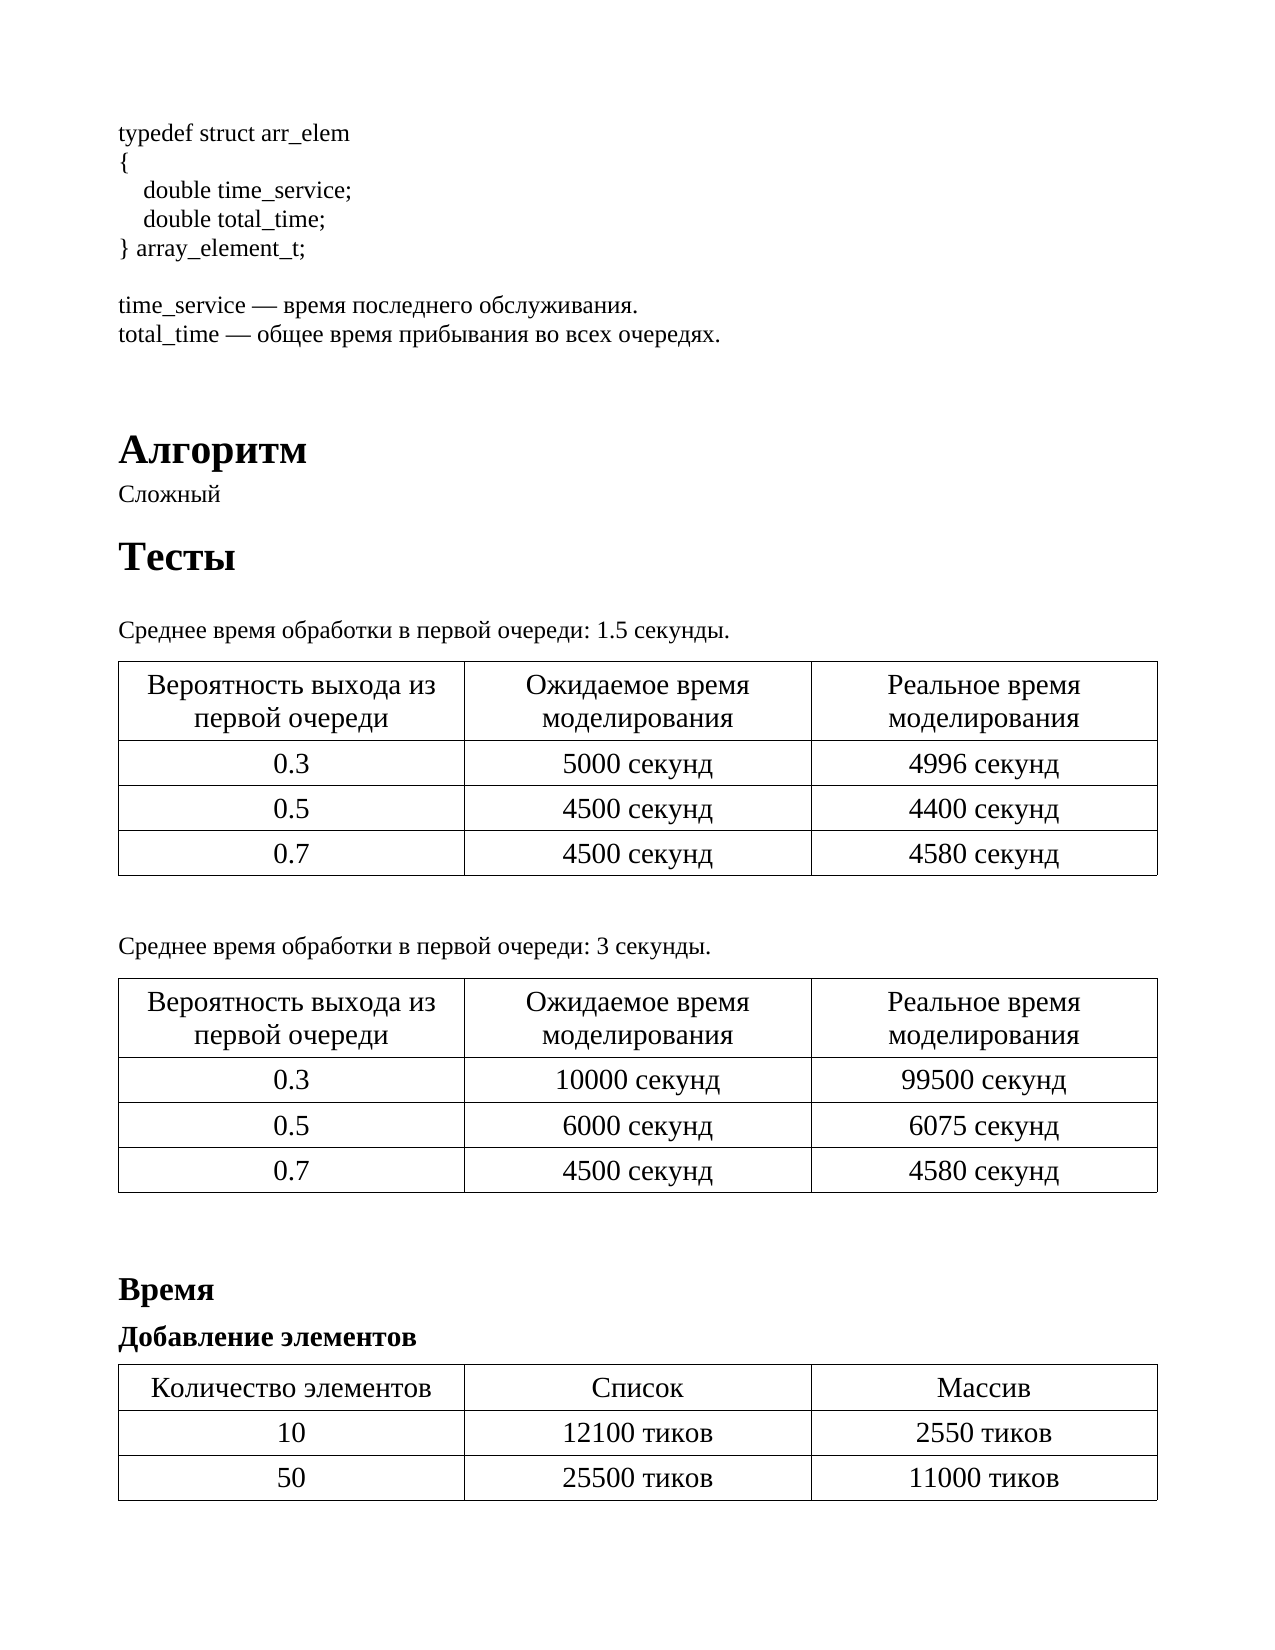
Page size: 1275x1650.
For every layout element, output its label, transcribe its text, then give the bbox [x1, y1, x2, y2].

table_header Массив [812, 1365, 1157, 1409]
text double total_time; [118, 204, 1157, 233]
text } array_element_t; [118, 233, 1157, 262]
table_cell 0.5 [119, 1103, 464, 1147]
table_cell 0.3 [119, 741, 464, 785]
table_cell 0.7 [119, 1148, 464, 1192]
table_cell 10000 секунд [465, 1058, 811, 1102]
text time_service — время последнего обслуживания. [118, 291, 1157, 319]
table_cell 10 [119, 1411, 464, 1454]
text typedef struct arr_elem [118, 118, 1157, 147]
table_header Вероятность выхода из первой очереди [119, 979, 464, 1057]
text Добавление элементов [118, 1319, 1157, 1352]
table_header Список [465, 1365, 811, 1409]
table_cell 0.5 [119, 786, 464, 830]
table_cell 4500 секунд [465, 831, 811, 875]
table_cell 0.3 [119, 1058, 464, 1102]
table_cell 5000 секунд [465, 741, 811, 785]
table_header Ожидаемое время моделирования [465, 979, 811, 1057]
table_header Реальное время моделирования [812, 662, 1157, 740]
text total_time — общее время прибывания во всех очередях. [118, 319, 1157, 348]
table_cell 6075 секунд [812, 1103, 1157, 1147]
table_cell 50 [119, 1456, 464, 1500]
table_cell 4400 секунд [812, 786, 1157, 830]
table_header Количество элементов [119, 1365, 464, 1409]
text Среднее время обработки в первой очереди: 3 секунды. [118, 931, 1157, 960]
table_header Вероятность выхода из первой очереди [119, 662, 464, 740]
text Время [118, 1269, 1157, 1307]
table_cell 0.7 [119, 831, 464, 875]
text Среднее время обработки в первой очереди: 1.5 секунды. [118, 615, 1157, 643]
table_cell 4580 секунд [812, 831, 1157, 875]
text Сложный [118, 479, 1157, 507]
table_header Ожидаемое время моделирования [465, 662, 811, 740]
table_cell 4580 секунд [812, 1148, 1157, 1192]
table_cell 25500 тиков [465, 1456, 811, 1500]
table_cell 99500 секунд [812, 1058, 1157, 1102]
text { [118, 147, 1157, 176]
table_cell 4500 секунд [465, 786, 811, 830]
table_cell 6000 секунд [465, 1103, 811, 1147]
table_cell 4996 секунд [812, 741, 1157, 785]
table_cell 4500 секунд [465, 1148, 811, 1192]
text double time_service; [118, 176, 1157, 204]
table_header Реальное время моделирования [812, 979, 1157, 1057]
text Алгоритм [118, 425, 1157, 473]
text Тесты [118, 531, 1157, 579]
table_cell 2550 тиков [812, 1411, 1157, 1454]
table_cell 12100 тиков [465, 1411, 811, 1454]
table_cell 11000 тиков [812, 1456, 1157, 1500]
